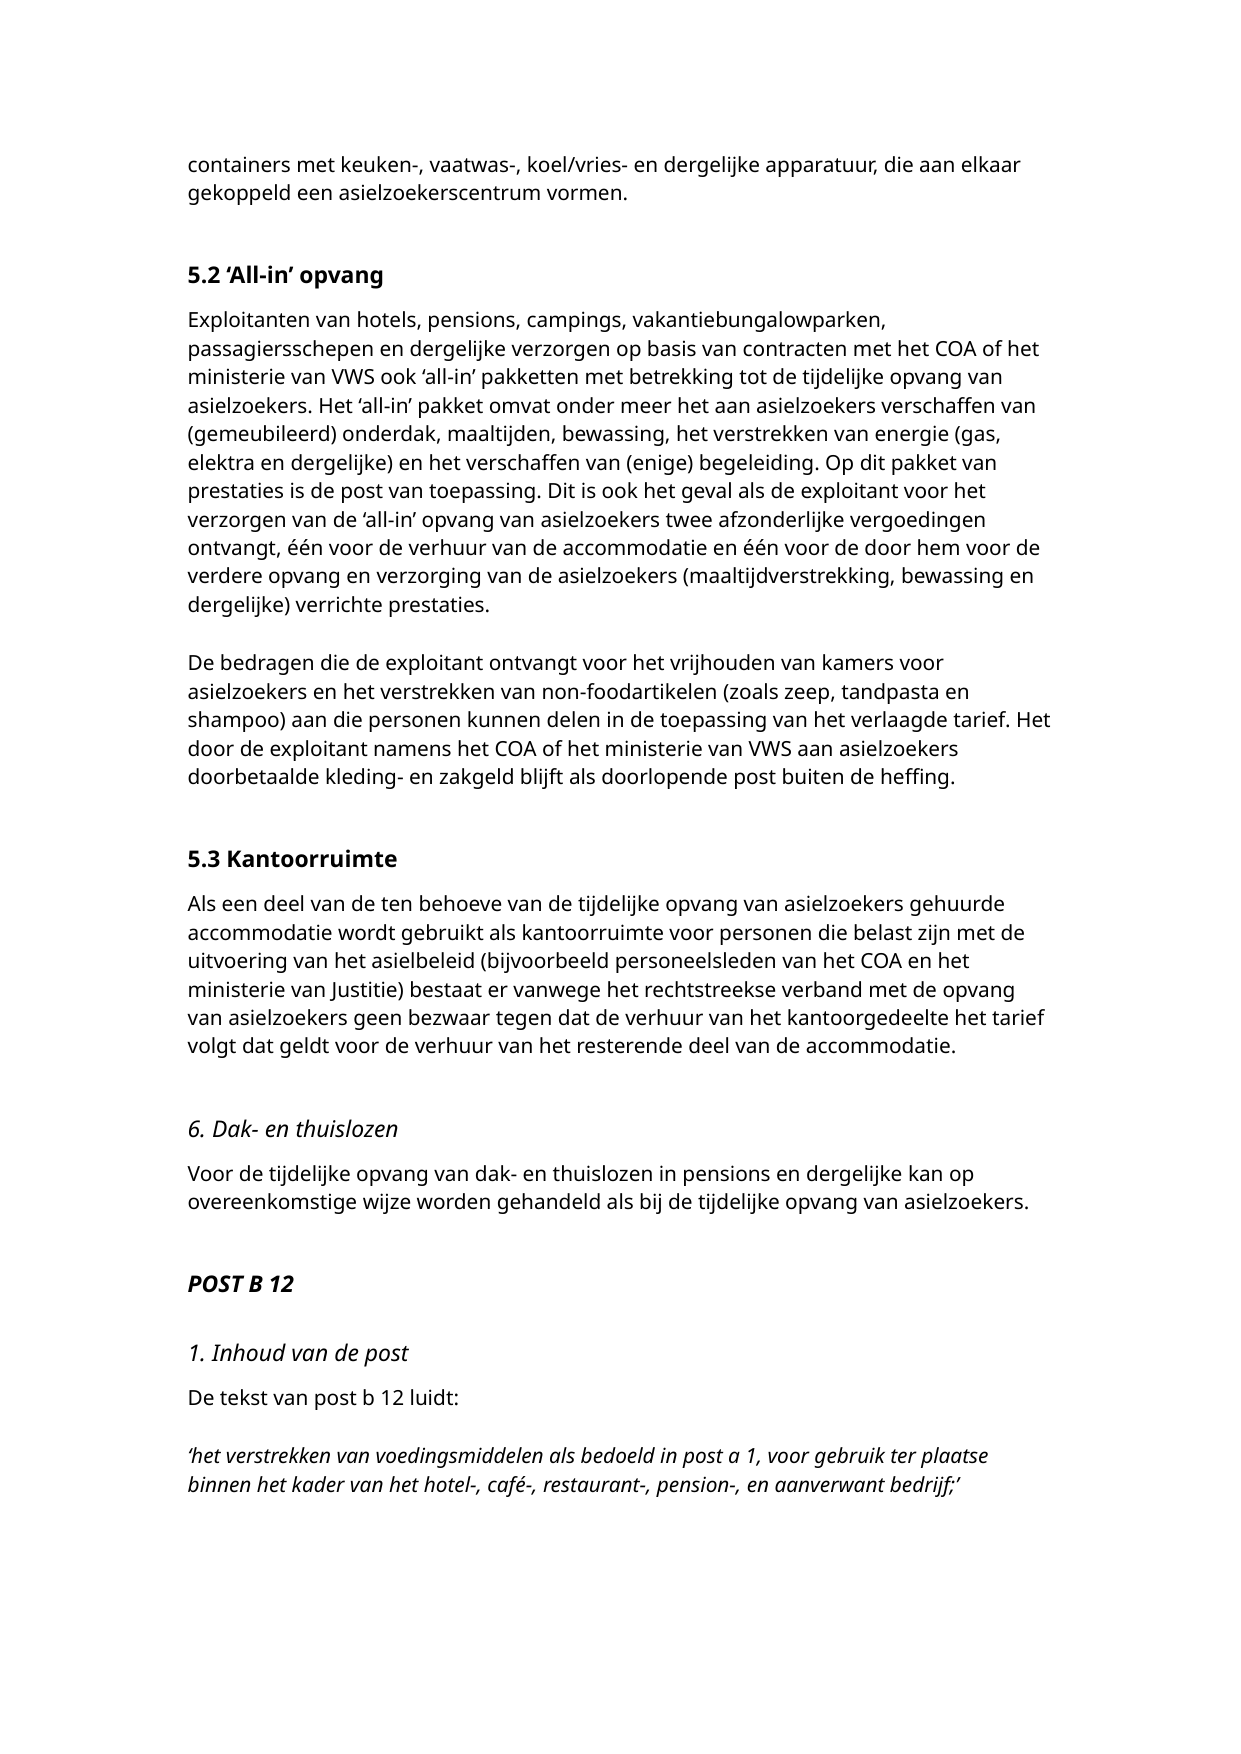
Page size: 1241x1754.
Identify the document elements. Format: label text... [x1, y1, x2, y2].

subtitle 5.3 Kantoorruimte [187, 843, 1053, 874]
text ‘het verstrekken van voedingsmiddelen als bedoeld in post a 1, voor gebruik ter plaatse binnen het kader van het hotel-, café-, restaurant-, pension-, en aanverwant bedrijf;’ [187, 1442, 1053, 1498]
text containers met keuken-, vaatwas-, koel/vries- en dergelijke apparatuur, die aan elkaar gekoppeld een asielzoekerscentrum vormen. [187, 150, 1053, 207]
subtitle 1. Inhoud van de post [187, 1337, 1053, 1368]
text Voor de tijdelijke opvang van dak- en thuislozen in pensions en dergelijke kan op overeenkomstige wijze worden gehandeld als bij de tijdelijke opvang van asielzoekers. [187, 1159, 1053, 1216]
text Exploitanten van hotels, pensions, campings, vakantiebungalowparken, passagiersschepen en dergelijke verzorgen op basis van contracten met het COA of het ministerie van VWS ook ‘all-in’ pakketten met betrekking tot de tijdelijke opvang van asielzoekers. Het ‘all-in’ pakket omvat onder meer het aan asielzoekers verschaffen van (gemeubileerd) onderdak, maaltijden, bewassing, het verstrekken van energie (gas, elektra en dergelijke) en het verschaffen van (enige) begeleiding. Op dit pakket van prestaties is de post van toepassing. Dit is ook het geval als de exploitant voor het verzorgen van de ‘all-in’ opvang van asielzoekers twee afzonderlijke vergoedingen ontvangt, één voor de verhuur van de accommodatie en één voor de door hem voor de verdere opvang en verzorging van de asielzoekers (maaltijdverstrekking, bewassing en dergelijke) verrichte prestaties. [187, 306, 1053, 618]
subtitle 6. Dak- en thuislozen [187, 1112, 1053, 1144]
text De bedragen die de exploitant ontvangt voor het vrijhouden van kamers voor asielzoekers en het verstrekken van non-foodartikelen (zoals zeep, tandpasta en shampoo) aan die personen kunnen delen in de toepassing van het verlaagde tarief. Het door de exploitant namens het COA of het ministerie van VWS aan asielzoekers doorbetaalde kleding- en zakgeld blijft als doorlopende post buiten de heffing. [187, 648, 1053, 791]
subtitle POST B 12 [187, 1268, 1053, 1299]
text Als een deel van de ten behoeve van de tijdelijke opvang van asielzoekers gehuurde accommodatie wordt gebruikt als kantoorruimte voor personen die belast zijn met de uitvoering van het asielbeleid (bijvoorbeeld personeelsleden van het COA en het ministerie van Justitie) bestaat er vanwege het rechtstreekse verband met de opvang van asielzoekers geen bezwaar tegen dat de verhuur van het kantoorgedeelte het tarief volgt dat geldt voor de verhuur van het resterende deel van de accommodatie. [187, 889, 1053, 1060]
subtitle 5.2 ‘All-in’ opvang [187, 259, 1053, 291]
text De tekst van post b 12 luidt: [187, 1383, 1053, 1412]
